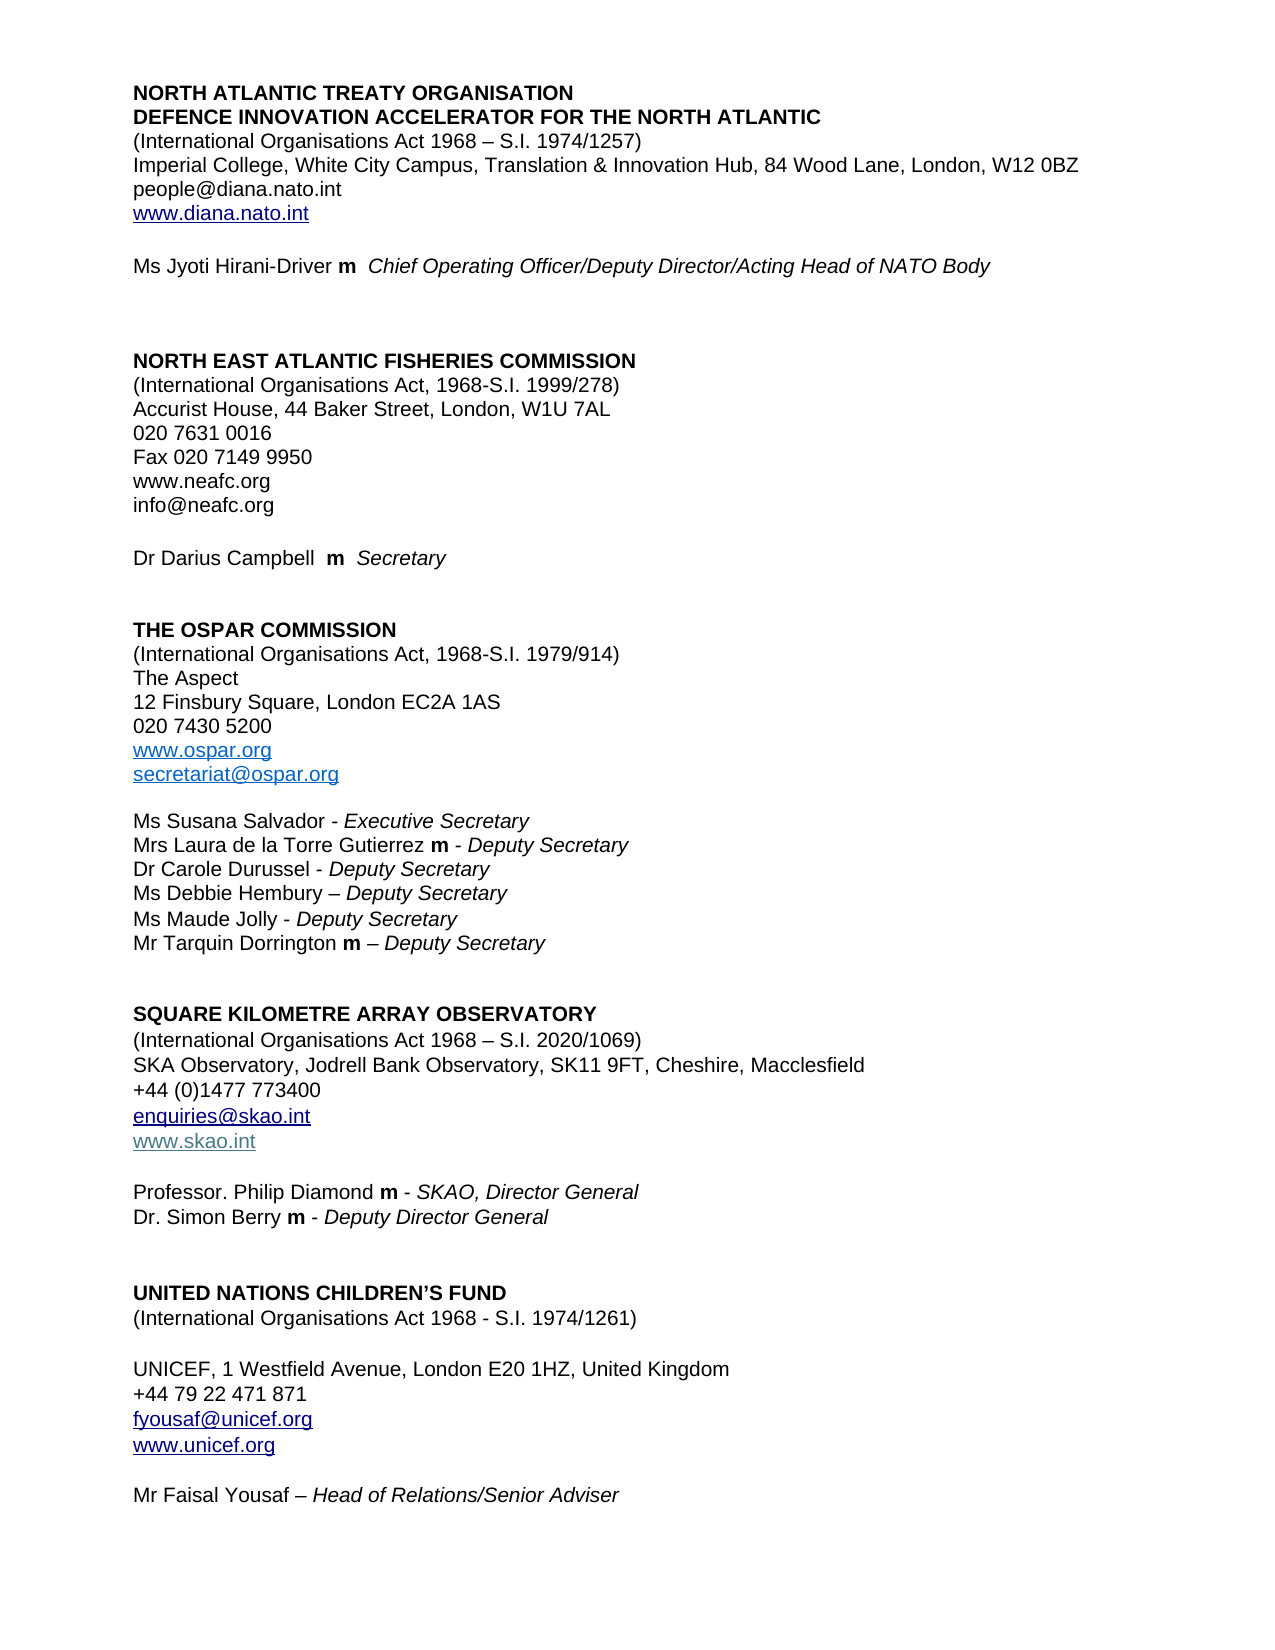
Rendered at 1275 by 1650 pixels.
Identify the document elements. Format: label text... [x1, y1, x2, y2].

text Mr Tarquin Dorrington m – Deputy Secretary [133, 930, 1181, 954]
text +44 (0)1477 773400 [133, 1078, 1181, 1102]
text Ms Maude Jolly - Deputy Secretary [133, 906, 1181, 930]
text UNITED NATIONS CHILDREN’S FUND [133, 1281, 1181, 1305]
text Ms Susana Salvador - Executive Secretary [133, 809, 1181, 833]
text +44 79 22 471 871 [133, 1382, 1181, 1406]
text The Aspect [133, 666, 1181, 689]
text Imperial College, White City Campus, Translation & Innovation Hub, 84 Wood Lane, London, W12 0BZ [133, 153, 1181, 177]
text www.unicef.org [133, 1433, 1181, 1457]
text Accurist House, 44 Baker Street, London, W1U 7AL [133, 397, 1181, 421]
text Dr. Simon Berry m - Deputy Director General [133, 1205, 1181, 1229]
text Professor. Philip Diamond m - SKAO, Director General [133, 1179, 1181, 1203]
text 12 Finsbury Square, London EC2A 1AS [133, 689, 1181, 713]
text UNICEF, 1 Westfield Avenue, London E20 1HZ, United Kingdom [133, 1357, 1181, 1381]
text www.neafc.org [133, 469, 1181, 493]
text Fax 020 7149 9950 [133, 445, 1181, 469]
text Dr Darius Campbell m Secretary [133, 546, 1181, 570]
text (International Organisations Act 1968 – S.I. 1974/1257) [133, 129, 1181, 153]
text Dr Carole Durussel - Deputy Secretary [133, 857, 1181, 881]
text NORTH ATLANTIC TREATY ORGANISATION DEFENCE INNOVATION ACCELERATOR FOR THE NORTH ATLANTIC [133, 81, 1181, 129]
text info@neafc.org [133, 493, 1181, 546]
text (International Organisations Act, 1968-S.I. 1999/278) [133, 373, 1181, 397]
text SKA Observatory, Jodrell Bank Observatory, SK11 9FT, Cheshire, Macclesfield [133, 1053, 1181, 1077]
text secretariat@ospar.org [133, 761, 1181, 785]
text 020 7430 5200 [133, 713, 1181, 737]
text SQUARE KILOMETRE ARRAY OBSERVATORY [133, 1002, 1181, 1026]
text people@diana.nato.int [133, 177, 1181, 201]
text fyousaf@unicef.org [133, 1407, 1181, 1431]
subtitle THE OSPAR COMMISSION [133, 618, 1181, 642]
text Mrs Laura de la Torre Gutierrez m - Deputy Secretary [133, 833, 1181, 857]
text (International Organisations Act, 1968-S.I. 1979/914) [133, 642, 1181, 666]
text www.ospar.org [133, 737, 1181, 761]
text Ms Debbie Hembury – Deputy Secretary [133, 881, 1181, 905]
subtitle NORTH EAST ATLANTIC FISHERIES COMMISSION [133, 349, 1181, 373]
text www.diana.nato.int [133, 201, 1181, 253]
text www.skao.int [133, 1129, 1181, 1153]
text (International Organisations Act 1968 - S.I. 1974/1261) [133, 1306, 1181, 1330]
text 020 7631 0016 [133, 421, 1181, 445]
text enquiries@skao.int [133, 1103, 1181, 1127]
text Mr Faisal Yousaf – Head of Relations/Senior Adviser [133, 1483, 1181, 1507]
text Ms Jyoti Hirani-Driver m Chief Operating Officer/Deputy Director/Acting Head of NATO Body [133, 253, 1181, 277]
text (International Organisations Act 1968 – S.I. 2020/1069) [133, 1028, 1181, 1052]
